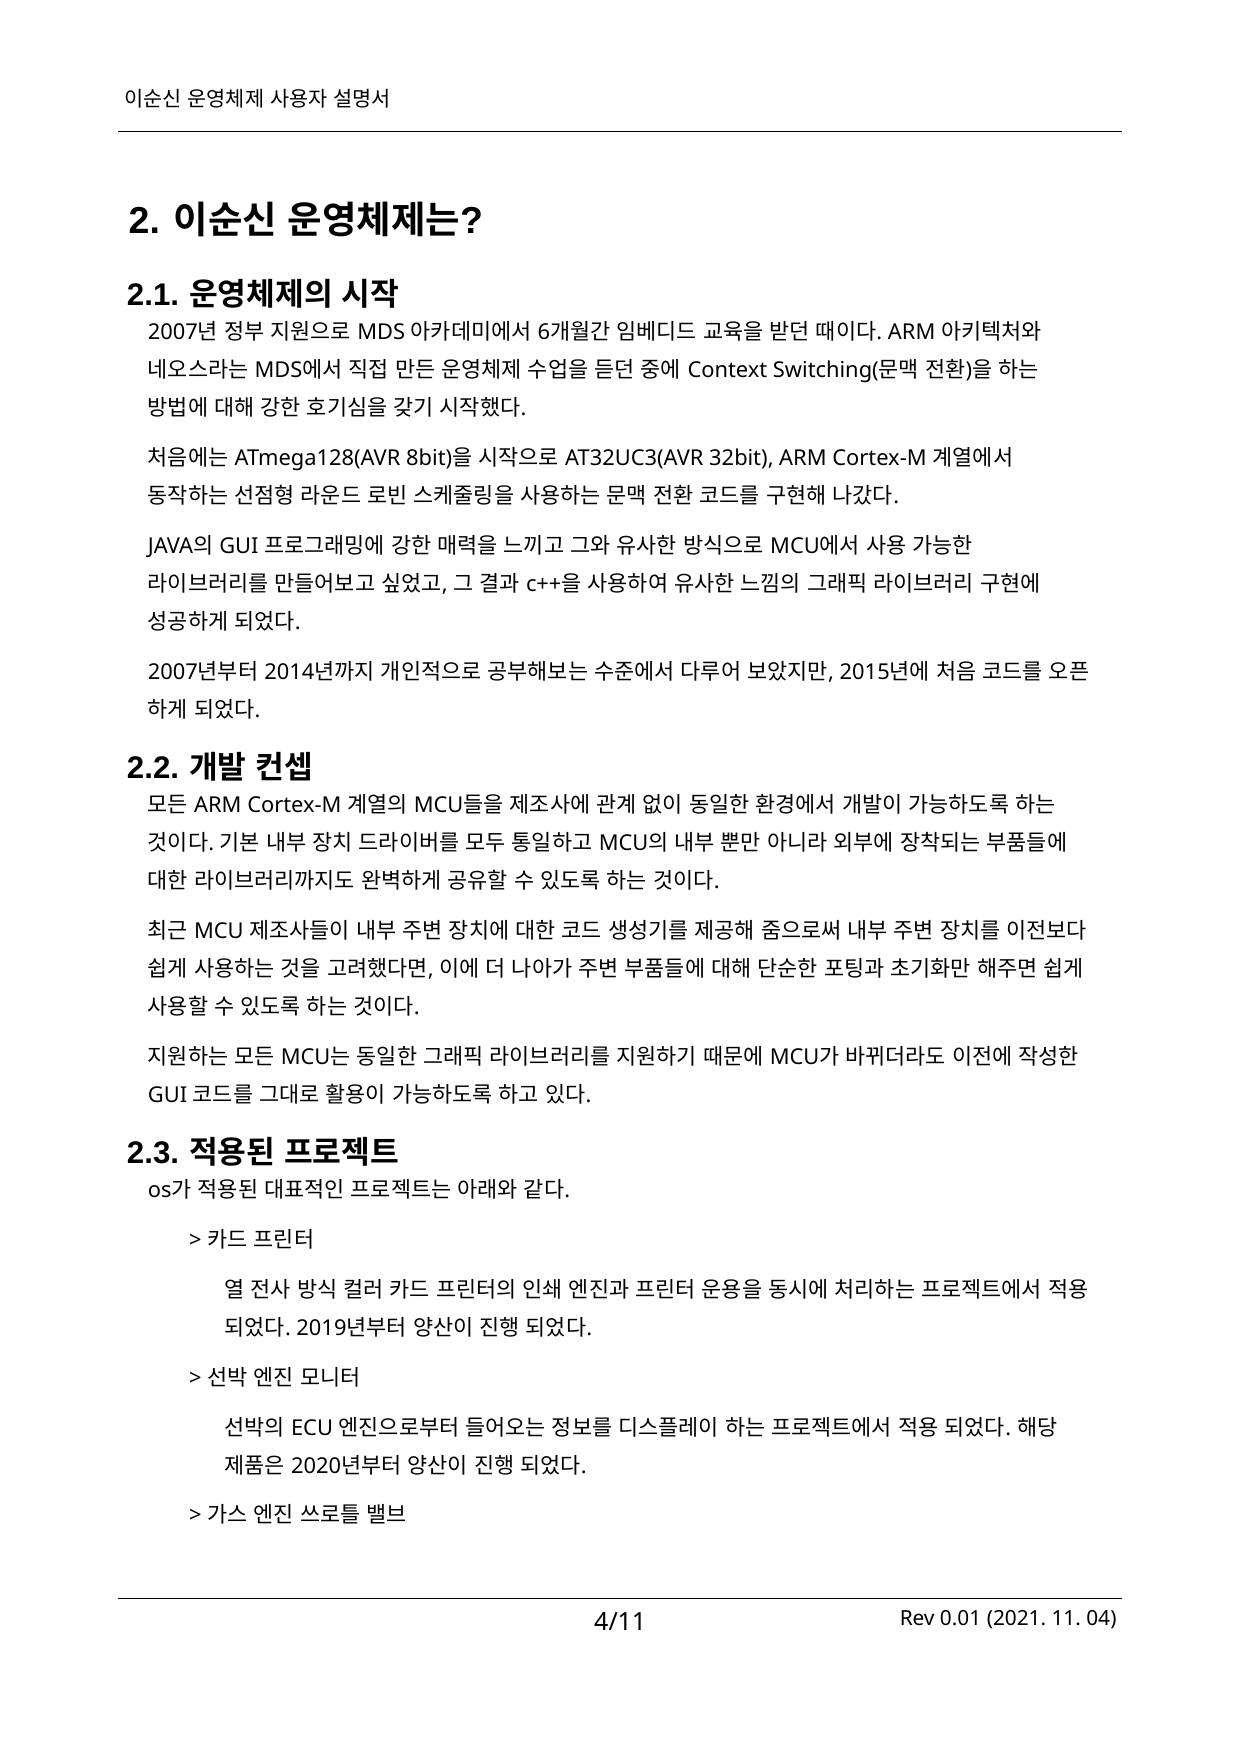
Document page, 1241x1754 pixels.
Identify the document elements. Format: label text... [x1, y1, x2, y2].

text > 카드 프린터 [189, 1222, 1093, 1254]
text 지원하는 모든 MCU는 동일한 그래픽 라이브러리를 지원하기 때문에 MCU가 바뀌더라도 이전에 작성한 GUI 코드를 그대로 활용이 가능하도록 하고 있다. [148, 1039, 1093, 1109]
text 모든 ARM Cortex-M 계열의 MCU들을 제조사에 관계 없이 동일한 환경에서 개발이 가능하도록 하는 것이다. 기본 내부 장치 드라이버를 모두 통일하고 MCU의 내부 뿐만 아니라 외부에 장착되는 부품들에 대한 라이브러리까지도 완벽하게 공유할 수 있도록 하는 것이다. [148, 787, 1093, 895]
text > 가스 엔진 쓰로틀 밸브 [189, 1497, 1093, 1529]
text > 선박 엔진 모니터 [189, 1360, 1093, 1391]
text 처음에는 ATmega128(AVR 8bit)을 시작으로 AT32UC3(AVR 32bit), ARM Cortex-M 계열에서 동작하는 선점형 라운드 로빈 스케줄링을 사용하는 문맥 전환 코드를 구현해 나갔다. [148, 440, 1093, 510]
text 최근 MCU 제조사들이 내부 주변 장치에 대한 코드 생성기를 제공해 줌으로써 내부 주변 장치를 이전보다 쉽게 사용하는 것을 고려했다면, 이에 더 나아가 주변 부품들에 대해 단순한 포팅과 초기화만 해주면 쉽게 사용할 수 있도록 하는 것이다. [148, 913, 1093, 1021]
text 2007년부터 2014년까지 개인적으로 공부해보는 수준에서 다루어 보았지만, 2015년에 처음 코드를 오픈 하게 되었다. [148, 654, 1093, 724]
subtitle 이순신 운영체제는? [118, 190, 1122, 244]
text os가 적용된 대표적인 프로젝트는 아래와 같다. [148, 1172, 1093, 1204]
subtitle 개발 컨셉 [118, 742, 1122, 787]
text JAVA의 GUI 프로그래밍에 강한 매력을 느끼고 그와 유사한 방식으로 MCU에서 사용 가능한 라이브러리를 만들어보고 싶었고, 그 결과 c++을 사용하여 유사한 느낌의 그래픽 라이브러리 구현에 성공하게 되었다. [148, 528, 1093, 636]
text 2007년 정부 지원으로 MDS 아카데미에서 6개월간 임베디드 교육을 받던 때이다. ARM 아키텍처와 네오스라는 MDS에서 직접 만든 운영체제 수업을 듣던 중에 Context Switching(문맥 전환)을 하는 방법에 대해 강한 호기심을 갖기 시작했다. [148, 314, 1093, 422]
text 선박의 ECU 엔진으로부터 들어오는 정보를 디스플레이 하는 프로젝트에서 적용 되었다. 해당 제품은 2020년부터 양산이 진행 되었다. [224, 1409, 1093, 1479]
text 열 전사 방식 컬러 카드 프린터의 인쇄 엔진과 프린터 운용을 동시에 처리하는 프로젝트에서 적용 되었다. 2019년부터 양산이 진행 되었다. [224, 1272, 1093, 1342]
subtitle 운영체제의 시작 [118, 269, 1122, 314]
subtitle 적용된 프로젝트 [118, 1127, 1122, 1172]
